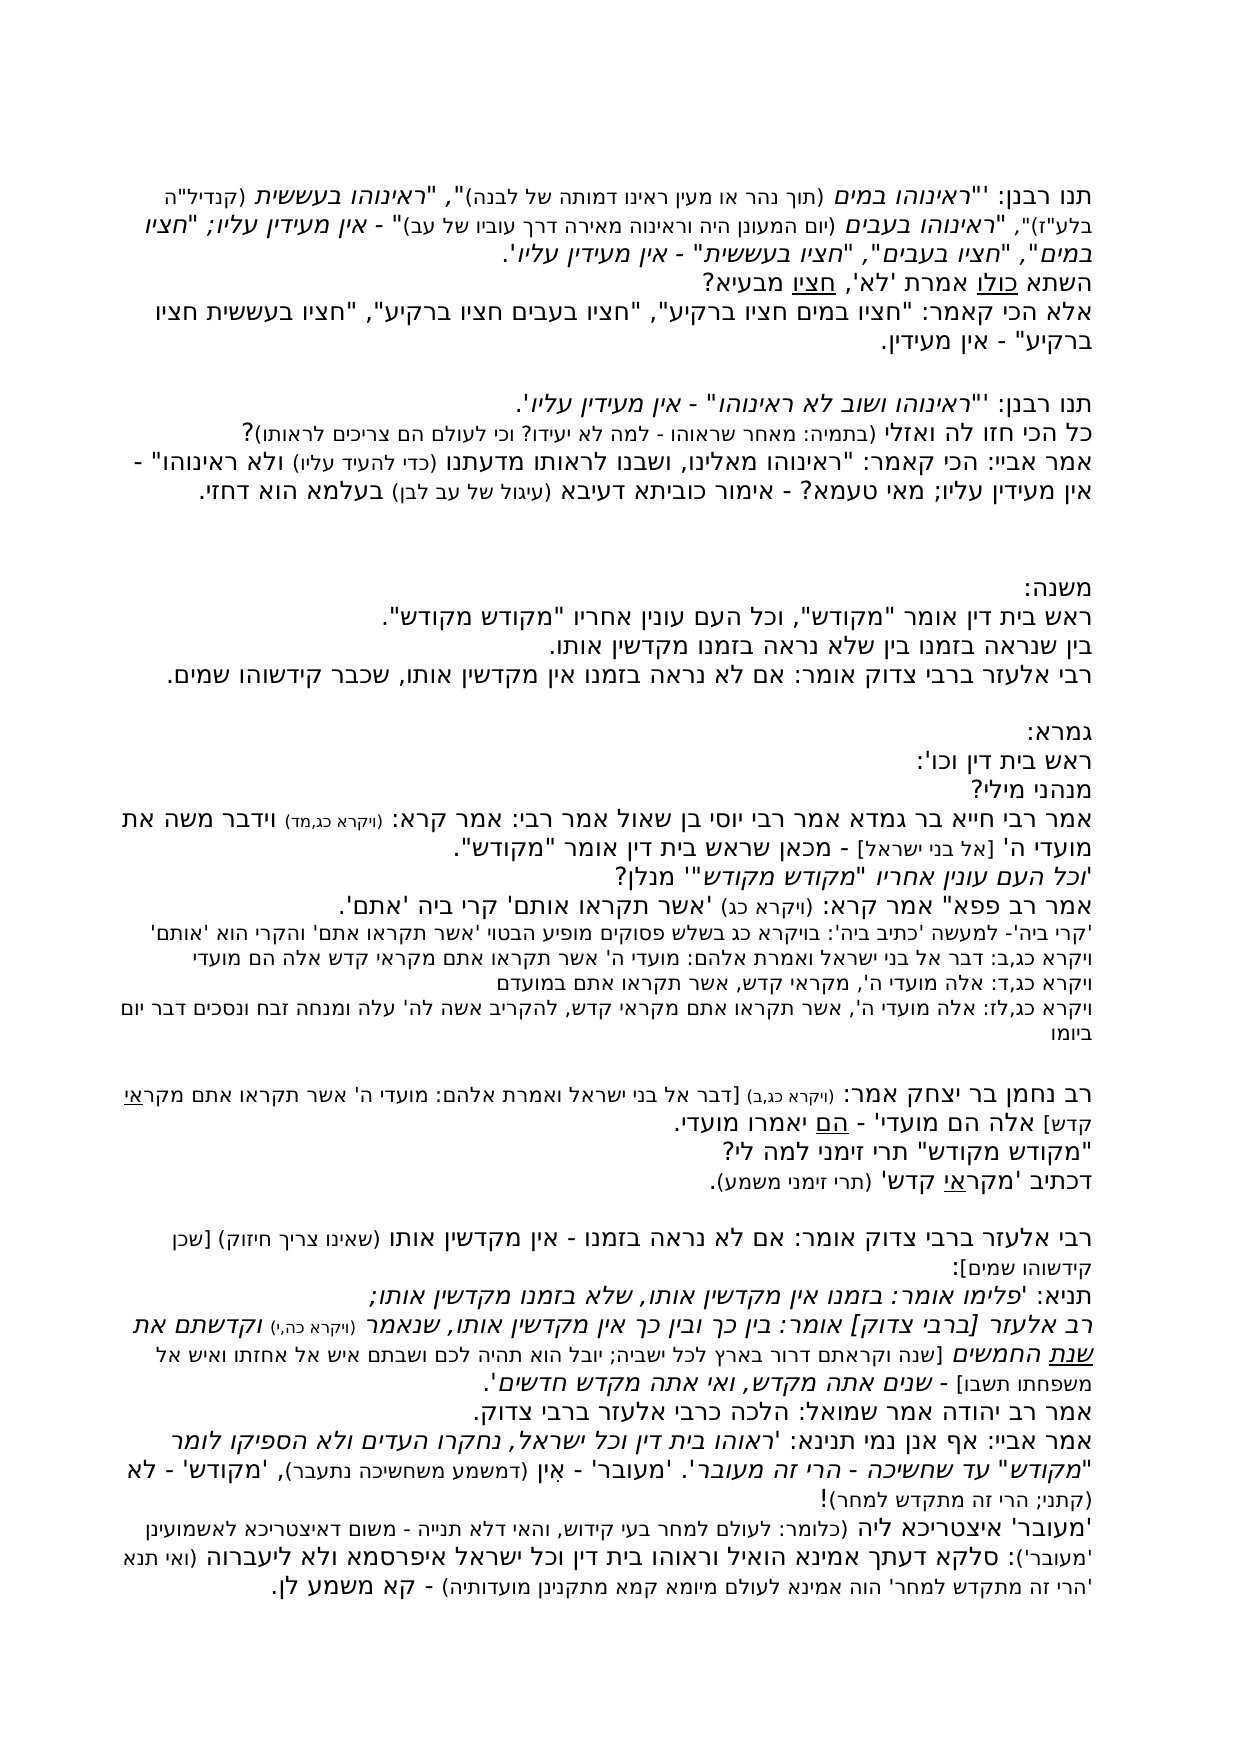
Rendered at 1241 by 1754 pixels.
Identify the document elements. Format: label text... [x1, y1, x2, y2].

text גמרא: [118, 717, 1092, 746]
text אמר רב פפא" אמר קרא: (ויקרא כג) 'אשר תקראו אותם' קרי ביה 'אתם'. [118, 891, 1092, 920]
text אמר רבי חייא בר גמדא אמר רבי יוסי בן שאול אמר רבי: אמר קרא: (ויקרא כג,מד) וידבר משה את מועדי ה' [אל בני ישראל] - מכאן שראש בית דין אומר "מקודש". [118, 804, 1092, 862]
text בין שנראה בזמנו בין שלא נראה בזמנו מקדשין אותו. [118, 631, 1092, 660]
text השתא כולו אמרת 'לא', חציו מבעיא? [118, 268, 1092, 297]
text ויקרא כג,ב: דבר אל בני ישראל ואמרת אלהם: מועדי ה' אשר תקראו אתם מקראי קדש אלה הם מועדי [118, 945, 1092, 970]
text רבי אלעזר ברבי צדוק אומר: אם לא נראה בזמנו אין מקדשין אותו, שכבר קידשוהו שמים. [118, 660, 1092, 689]
text אמר רב יהודה אמר שמואל: הלכה כרבי אלעזר ברבי צדוק. [118, 1397, 1092, 1426]
text תניא: 'פלימו אומר: בזמנו אין מקדשין אותו, שלא בזמנו מקדשין אותו; [118, 1281, 1092, 1310]
text דכתיב 'מקראי קדש' (תרי זימני משמע). [118, 1166, 1092, 1195]
text ויקרא כג,לז: אלה מועדי ה', אשר תקראו אתם מקראי קדש, להקריב אשה לה' עלה ומנחה זבח ונסכים דבר יום ביומו [118, 995, 1092, 1045]
text 'וכל העם עונין אחריו "מקודש מקודש"' מנלן? [118, 862, 1092, 891]
text 'מעובר' איצטריכא ליה (כלומר: לעולם למחר בעי קידוש, והאי דלא תנייה - משום דאיצטריכא לאשמועינן 'מעובר'): סלקא דעתך אמינא הואיל וראוהו בית דין וכל ישראל איפרסמא ולא ליעברוה (ואי תנא 'הרי זה מתקדש למחר' הוה אמינא לעולם מיומא קמא מתקנינן מועדותיה) - קא משמע לן. [118, 1513, 1092, 1600]
text "מקודש מקודש" תרי זימני למה לי? [118, 1137, 1092, 1166]
text ראש בית דין אומר "מקודש", וכל העם עונין אחריו "מקודש מקודש". [118, 602, 1092, 631]
text תנו רבנן: '"ראינוהו במים (תוך נהר או מעין ראינו דמותה של לבנה)", "ראינוהו בעששית (קנדיל"ה בלע"ז)", "ראינוהו בעבים (יום המעונן היה וראינוה מאירה דרך עוביו של עב)" - אין מעידין עליו; "חציו במים", "חציו בעבים", "חציו בעששית" - אין מעידין עליו'. [118, 182, 1092, 268]
text אמר אביי: הכי קאמר: "ראינוהו מאלינו, ושבנו לראותו מדעתנו (כדי להעיד עליו) ולא ראינוהו" - אין מעידין עליו; מאי טעמא? - אימור כוביתא דעיבא (עיגול של עב לבן) בעלמא הוא דחזי. [118, 447, 1092, 505]
text אלא הכי קאמר: "חציו במים חציו ברקיע", "חציו בעבים חציו ברקיע", "חציו בעששית חציו ברקיע" - אין מעידין. [118, 297, 1092, 355]
text כל הכי חזו לה ואזלי (בתמיה: מאחר שראוהו - למה לא יעידו? וכי לעולם הם צריכים לראותו)? [118, 418, 1092, 447]
text משנה: [118, 573, 1092, 602]
text רב אלעזר [ברבי צדוק] אומר: בין כך ובין כך אין מקדשין אותו, שנאמר (ויקרא כה,י) וקדשתם את שנת החמשים [שנה וקראתם דרור בארץ לכל ישביה; יובל הוא תהיה לכם ושבתם איש אל אחזתו ואיש אל משפחתו תשבו] - שנים אתה מקדש, ואי אתה מקדש חדשים'. [118, 1310, 1092, 1397]
text תנו רבנן: '"ראינוהו ושוב לא ראינוהו" - אין מעידין עליו'. [118, 389, 1092, 418]
text ויקרא כג,ד: אלה מועדי ה', מקראי קדש, אשר תקראו אתם במועדם [118, 970, 1092, 995]
text אמר אביי: אף אנן נמי תנינא: 'ראוהו בית דין וכל ישראל, נחקרו העדים ולא הספיקו לומר "מקודש" עד שחשיכה - הרי זה מעובר'. 'מעובר' - אִין (דמשמע משחשיכה נתעבר), 'מקודש' - לא (קתני; הרי זה מתקדש למחר)! [118, 1426, 1092, 1513]
text רבי אלעזר ברבי צדוק אומר: אם לא נראה בזמנו - אין מקדשין אותו (שאינו צריך חיזוק) [שכן קידשוהו שמים]: [118, 1223, 1092, 1281]
text 'קרי ביה'- למעשה 'כתיב ביה': בויקרא כג בשלש פסוקים מופיע הבטוי 'אשר תקראו אתם' והקרי הוא 'אותם' [118, 920, 1092, 945]
text רב נחמן בר יצחק אמר: (ויקרא כג,ב) [דבר אל בני ישראל ואמרת אלהם: מועדי ה' אשר תקראו אתם מקראי קדש] אלה הם מועדי' - הם יאמרו מועדי. [118, 1079, 1092, 1137]
text מנהני מילי? [118, 775, 1092, 804]
text ראש בית דין וכו': [118, 746, 1092, 775]
